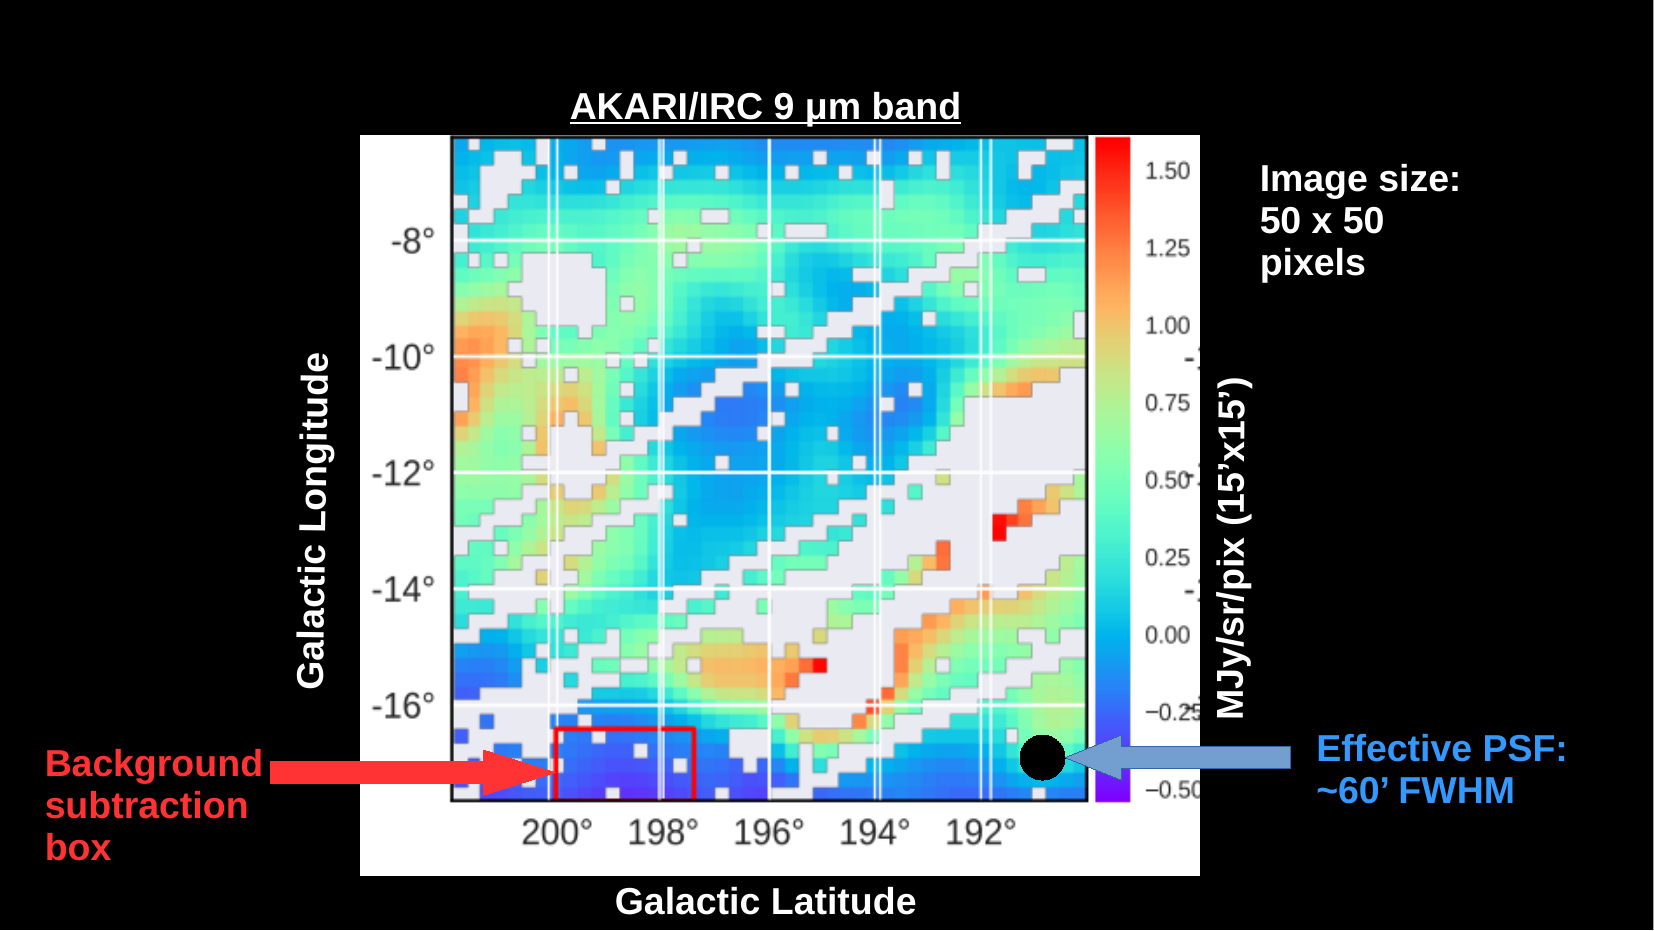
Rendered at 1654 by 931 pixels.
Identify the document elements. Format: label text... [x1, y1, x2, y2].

text_box MJy/sr/pix (15’x15’) [1201, 285, 1260, 736]
text_box AKARI/IRC 9 μm band [555, 78, 991, 136]
text_box Image size: 50 x 50 pixels [1245, 150, 1501, 291]
text_box Background subtraction box [30, 735, 301, 903]
picture [360, 135, 1201, 876]
text_box Galactic Longitude [281, 254, 346, 706]
text_box Galactic Latitude [600, 873, 1051, 931]
text_box Effective PSF: ~60’ FWHM [1301, 720, 1621, 819]
text_box [301, 750, 556, 796]
text_box [1020, 735, 1291, 781]
